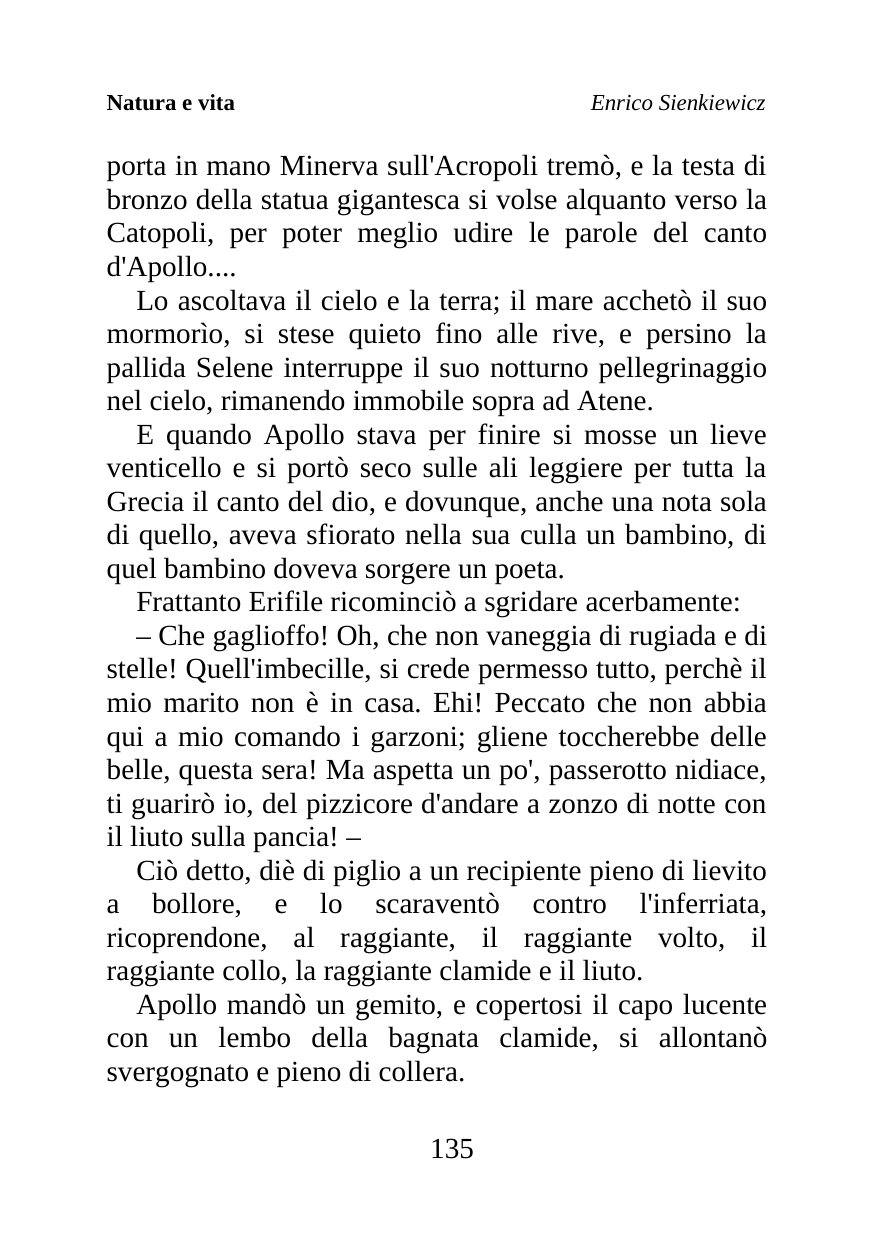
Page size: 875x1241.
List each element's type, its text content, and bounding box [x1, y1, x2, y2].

text Lo ascoltava il cielo e la terra; il mare acchetò il suo mormorìo, si stese quieto fino alle rive, e persino la pallida Selene interruppe il suo notturno pellegrinaggio nel cielo, rimanendo immobile sopra ad Atene. [106, 283, 768, 417]
text Ciò detto, diè di piglio a un recipiente pieno di lievito a bollore, e lo scaraventò contro l'inferriata, ricoprendone, al raggiante, il raggiante volto, il raggiante collo, la raggiante clamide e il liuto. [106, 853, 768, 987]
text Apollo mandò un gemito, e copertosi il capo lucente con un lembo della bagnata clamide, si allontanò svergognato e pieno di collera. [106, 987, 768, 1088]
text E quando Apollo stava per finire si mosse un lieve venticello e si portò seco sulle ali leggiere per tutta la Grecia il canto del dio, e dovunque, anche una nota sola di quello, aveva sfiorato nella sua culla un bambino, di quel bambino doveva sorgere un poeta. [106, 417, 768, 584]
text – Che gaglioffo! Oh, che non vaneggia di rugiada e di stelle! Quell'imbecille, si crede permesso tutto, perchè il mio marito non è in casa. Ehi! Peccato che non abbia qui a mio comando i garzoni; gliene toccherebbe delle belle, questa sera! Ma aspetta un po', passerotto nidiace, ti guarirò io, del pizzicore d'andare a zonzo di notte con il liuto sulla pancia! – [106, 618, 768, 853]
text Frattanto Erifile ricominciò a sgridare acerbamente: [106, 584, 768, 618]
text porta in mano Minerva sull'Acropoli tremò, e la testa di bronzo della statua gigantesca si volse alquanto verso la Catopoli, per poter meglio udire le parole del canto d'Apollo.... [106, 148, 768, 283]
